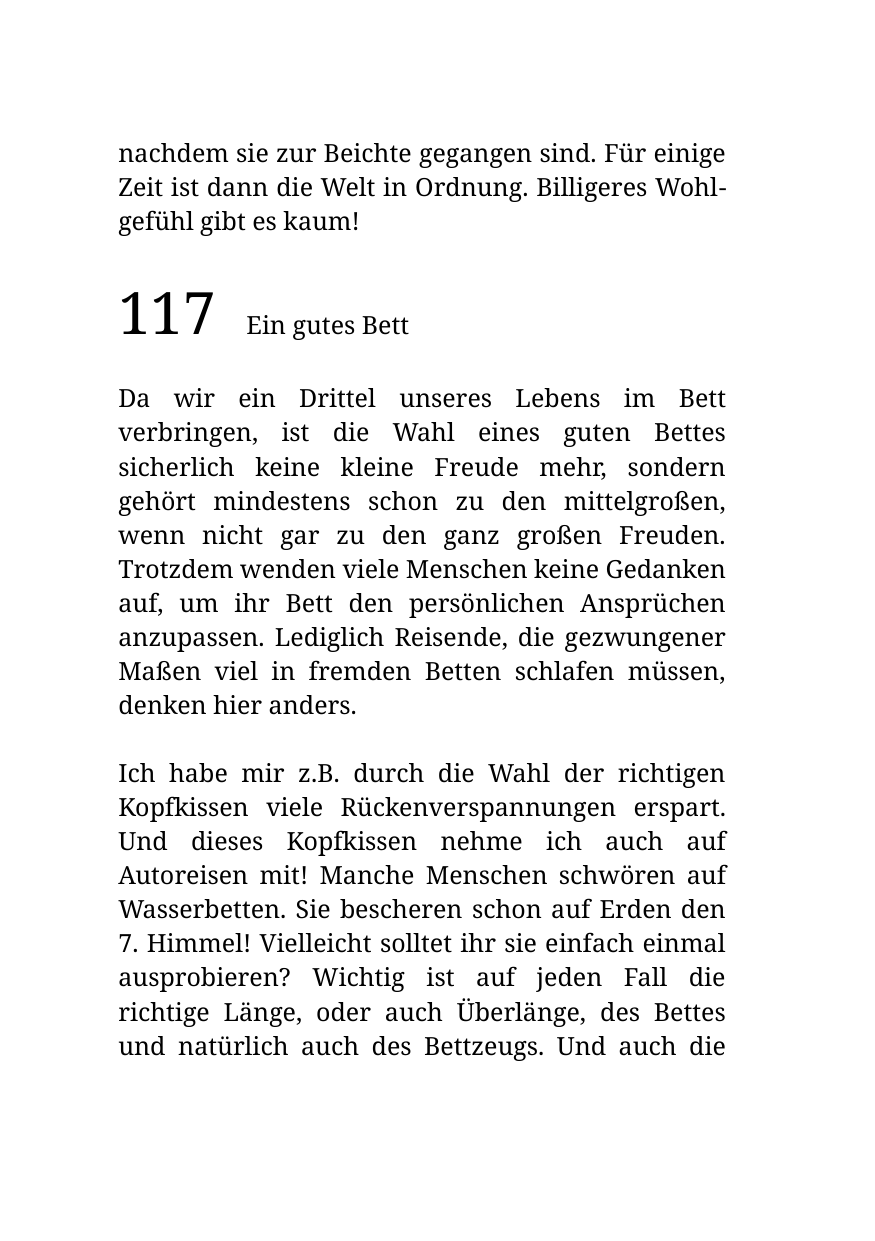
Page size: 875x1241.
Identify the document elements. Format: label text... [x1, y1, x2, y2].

subtitle 117 Ein gutes Bett [118, 272, 726, 352]
text Ich habe mir z.B. durch die Wahl der richtigen Kopfkissen viele Rückenverspannungen erspart. Und dieses Kopfkissen nehme ich auch auf Autoreisen mit! Manche Menschen schwören auf Wasserbetten. Sie bescheren schon auf Erden den 7. Himmel! Vielleicht solltet ihr sie einfach einmal ausprobieren? Wichtig ist auf jeden Fall die richtige Länge, oder auch Überlänge, des Bettes und natürlich auch des Bettzeugs. Und auch die [118, 756, 726, 1062]
text Da wir ein Drittel unseres Lebens im Bett verbringen, ist die Wahl eines guten Bettes sicherlich keine kleine Freude mehr, sondern gehört mindestens schon zu den mittelgroßen, wenn nicht gar zu den ganz großen Freuden. Trotzdem wenden viele Menschen keine Gedanken auf, um ihr Bett den persönlichen Ansprüchen anzupassen. Lediglich Reisende, die gezwungener Maßen viel in fremden Betten schlafen müssen, denken hier anders. [118, 381, 726, 722]
text nachdem sie zur Beichte gegangen sind. Für einige Zeit ist dann die Welt in Ordnung. Billigeres Wohl­gefühl gibt es kaum! [118, 136, 726, 238]
